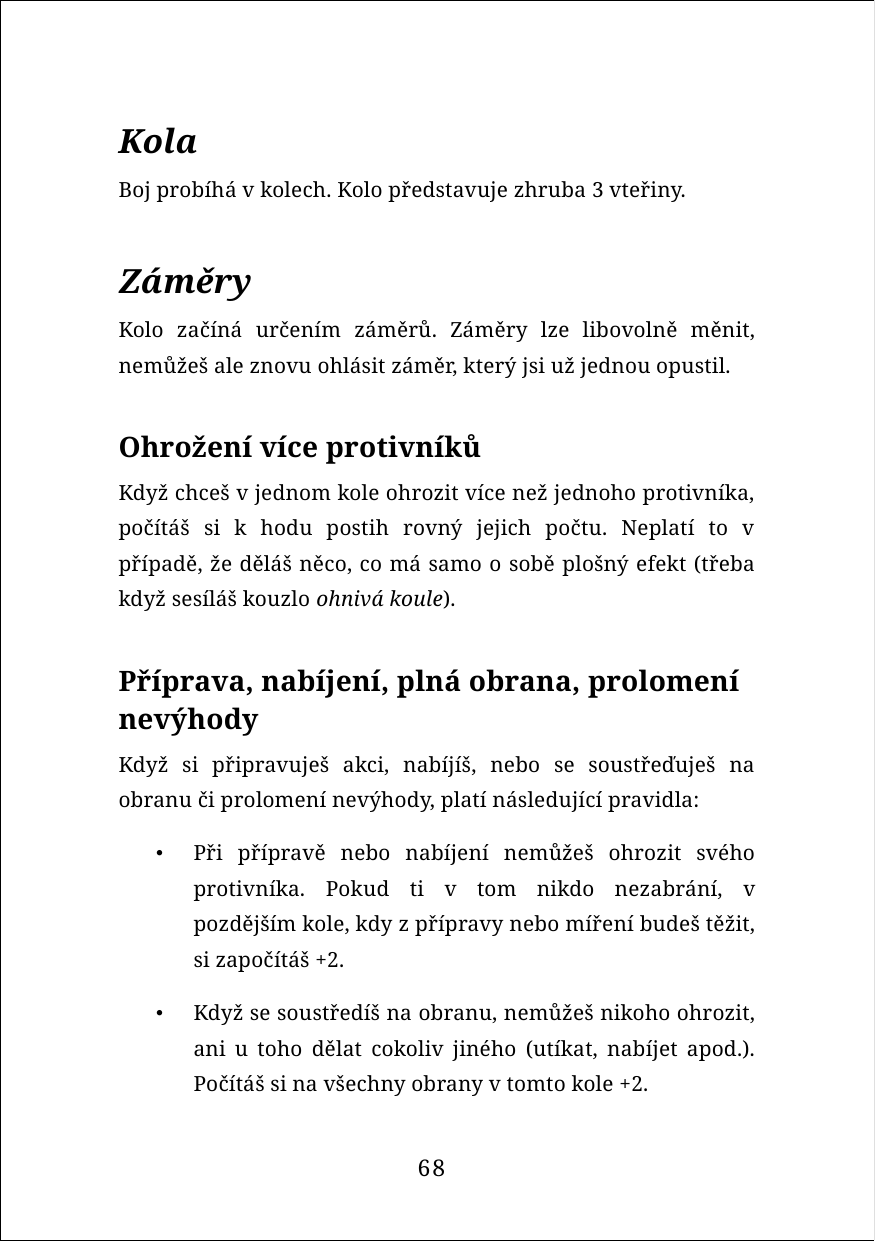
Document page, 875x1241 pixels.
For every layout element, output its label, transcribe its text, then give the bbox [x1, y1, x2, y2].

list Při přípravě nebo nabíjení nemůžeš ohrozit svého protivníka. Pokud ti v tom nikdo nezabrání, v pozdějším kole, kdy z přípravy nebo míření budeš těžit, si započítáš +2. [156, 838, 756, 973]
text Boj probíhá v kolech. Kolo představuje zhruba 3 vteřiny. [118, 175, 756, 204]
text Kolo začíná určením záměrů. Záměry lze libovolně měnit, nemůžeš ale znovu ohlásit záměr, který jsi už jednou opustil. [118, 315, 756, 379]
subtitle Příprava, nabíjení, plná obrana, prolomení nevýhody [118, 661, 756, 738]
text Když si připravuješ akci, nabíjíš, nebo se soustřeďuješ na obranu či prolomení nevýhody, platí následující pravidla: [118, 750, 756, 814]
list Když se soustředíš na obranu, nemůžeš nikoho ohrozit, ani u toho dělat cokoliv jiného (utíkat, nabíjet apod.). Počítáš si na všechny obrany v tomto kole +2. [156, 998, 756, 1098]
subtitle Ohrožení více protivníků [118, 428, 756, 466]
subtitle Záměry [118, 258, 756, 304]
subtitle Kola [118, 118, 756, 164]
text Když chceš v jednom kole ohrozit více než jednoho protivníka, počítáš si k hodu postih rovný jejich počtu. Neplatí to v případě, že děláš něco, co má samo o sobě plošný efekt (třeba když sesíláš kouzlo ohnivá koule). [118, 478, 756, 613]
